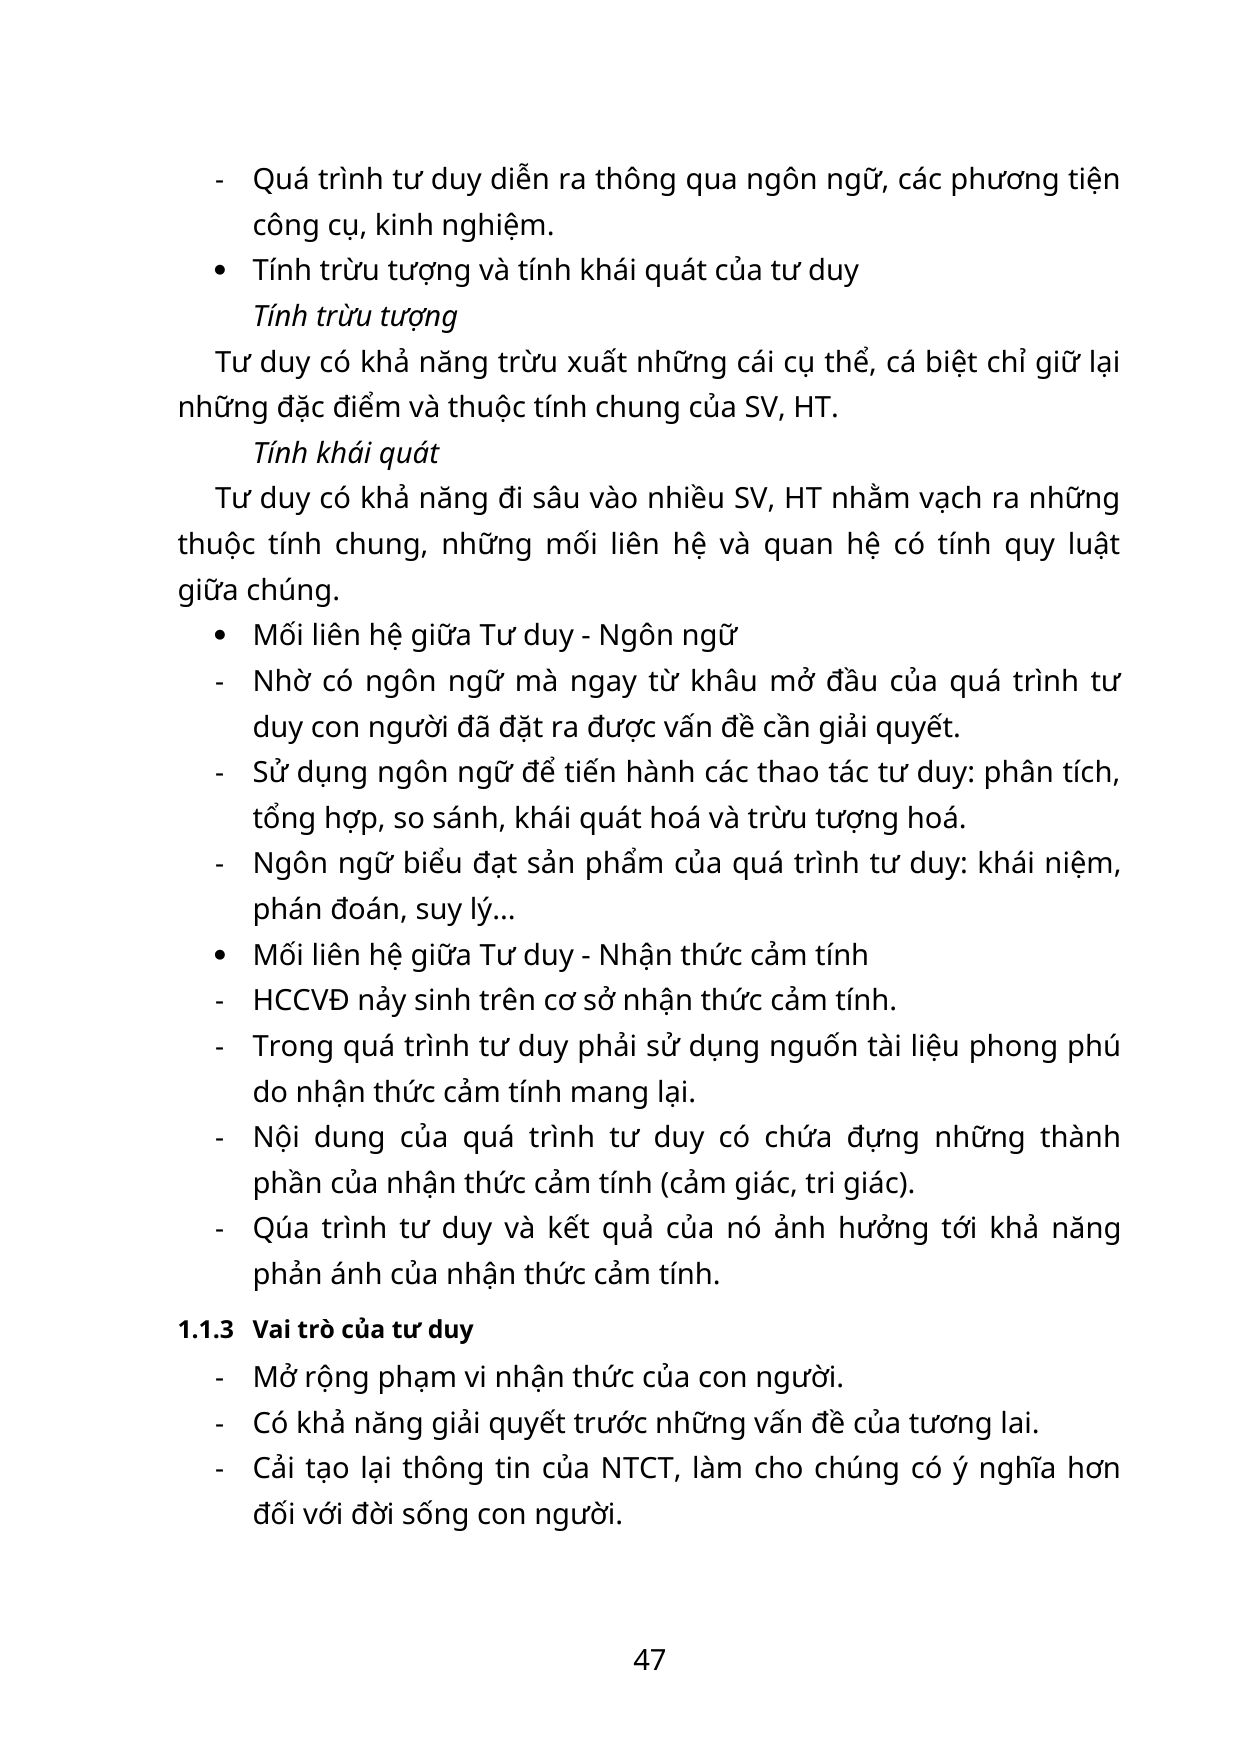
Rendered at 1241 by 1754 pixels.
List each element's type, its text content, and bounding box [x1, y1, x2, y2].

list Mối liên hệ giữa Tư duy - Ngôn ngữ [215, 615, 1122, 654]
text Tính khái quát [215, 432, 1122, 472]
list Quá trình tư duy diễn ra thông qua ngôn ngữ, các phương tiện công cụ, kinh nghiệm. [215, 158, 1122, 244]
list Nhờ có ngôn ngữ mà ngay từ khâu mở đầu của quá trình tư duy con người đã đặt ra được vấn đề cần giải quyết. [215, 660, 1122, 746]
text Tư duy có khả năng đi sâu vào nhiều SV, HT nhằm vạch ra những thuộc tính chung, những mối liên hệ và quan hệ có tính quy luật giữa chúng. [177, 478, 1122, 609]
list Mở rộng phạm vi nhận thức của con người. [215, 1357, 1122, 1396]
list Trong quá trình tư duy phải sử dụng nguốn tài liệu phong phú do nhận thức cảm tính mang lại. [215, 1025, 1122, 1111]
list HCCVĐ nảy sinh trên cơ sở nhận thức cảm tính. [215, 980, 1122, 1019]
list Nội dung của quá trình tư duy có chứa đựng những thành phần của nhận thức cảm tính (cảm giác, tri giác). [215, 1117, 1122, 1202]
subtitle Vai trò của tư duy [177, 1312, 1122, 1345]
list Ngôn ngữ biểu đạt sản phẩm của quá trình tư duy: khái niệm, phán đoán, suy lý... [215, 843, 1122, 928]
list Cải tạo lại thông tin của NTCT, làm cho chúng có ý nghĩa hơn đối với đời sống con người. [215, 1448, 1122, 1533]
list Mối liên hệ giữa Tư duy - Nhận thức cảm tính [215, 934, 1122, 974]
list Qúa trình tư duy và kết quả của nó ảnh hưởng tới khả năng phản ánh của nhận thức cảm tính. [215, 1208, 1122, 1293]
text Tư duy có khả năng trừu xuất những cái cụ thể, cá biệt chỉ giữ lại những đặc điểm và thuộc tính chung của SV, HT. [177, 341, 1122, 426]
list Sử dụng ngôn ngữ để tiến hành các thao tác tư duy: phân tích, tổng hợp, so sánh, khái quát hoá và trừu tượng hoá. [215, 752, 1122, 837]
list Tính trừu tượng và tính khái quát của tư duy [215, 250, 1122, 289]
list Có khả năng giải quyết trước những vấn đề của tương lai. [215, 1402, 1122, 1442]
text Tính trừu tượng [215, 295, 1122, 335]
